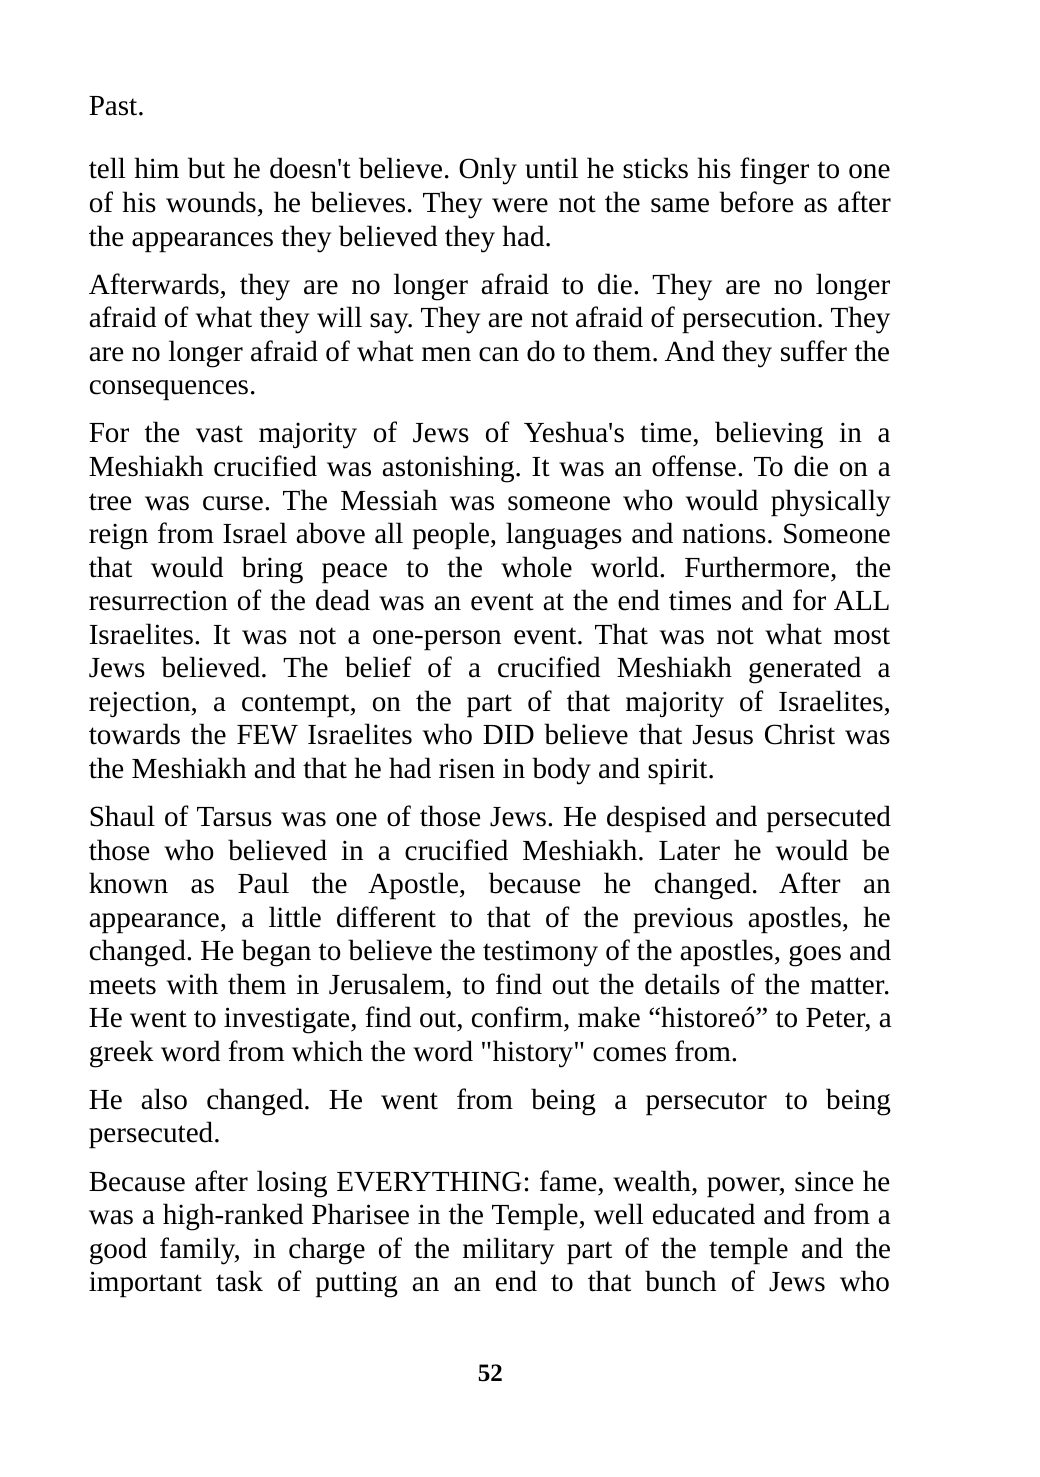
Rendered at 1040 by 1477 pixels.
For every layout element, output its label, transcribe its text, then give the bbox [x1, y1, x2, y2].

text tell him but he doesn't believe. Only until he sticks his finger to one of his wounds, he believes. They were not the same before as after the appearances they believed they had. [88, 152, 892, 252]
text Because after losing EVERYTHING: fame, wealth, power, since he was a high-ranked Pharisee in the Temple, well educated and from a good family, in charge of the military part of the temple and the important task of putting an an end to that bunch of Jews who [88, 1164, 892, 1298]
text Shaul of Tarsus was one of those Jews. He despised and persecuted those who believed in a crucified Meshiakh. Later he would be known as Paul the Apostle, because he changed. After an appearance, a little different to that of the previous apostles, he changed. He began to believe the testimony of the apostles, goes and meets with them in Jerusalem, to find out the details of the matter. He went to investigate, find out, confirm, make “historeó” to Peter, a greek word from which the word "history" comes from. [88, 799, 892, 1067]
text For the vast majority of Jews of Yeshua's time, believing in a Meshiakh crucified was astonishing. It was an offense. To die on a tree was curse. The Messiah was someone who would physically reign from Israel above all people, languages and nations. Someone that would bring peace to the whole world. Furthermore, the resurrection of the dead was an event at the end times and for ALL Israelites. It was not a one-person event. That was not what most Jews believed. The belief of a crucified Meshiakh generated a rejection, a contempt, on the part of that majority of Israelites, towards the FEW Israelites who DID believe that Jesus Christ was the Meshiakh and that he had risen in body and spirit. [88, 416, 892, 784]
text He also changed. He went from being a persecutor to being persecuted. [88, 1082, 892, 1149]
text Afterwards, they are no longer afraid to die. They are no longer afraid of what they will say. They are not afraid of persecution. They are no longer afraid of what men can do to them. And they suffer the consequences. [88, 267, 892, 401]
